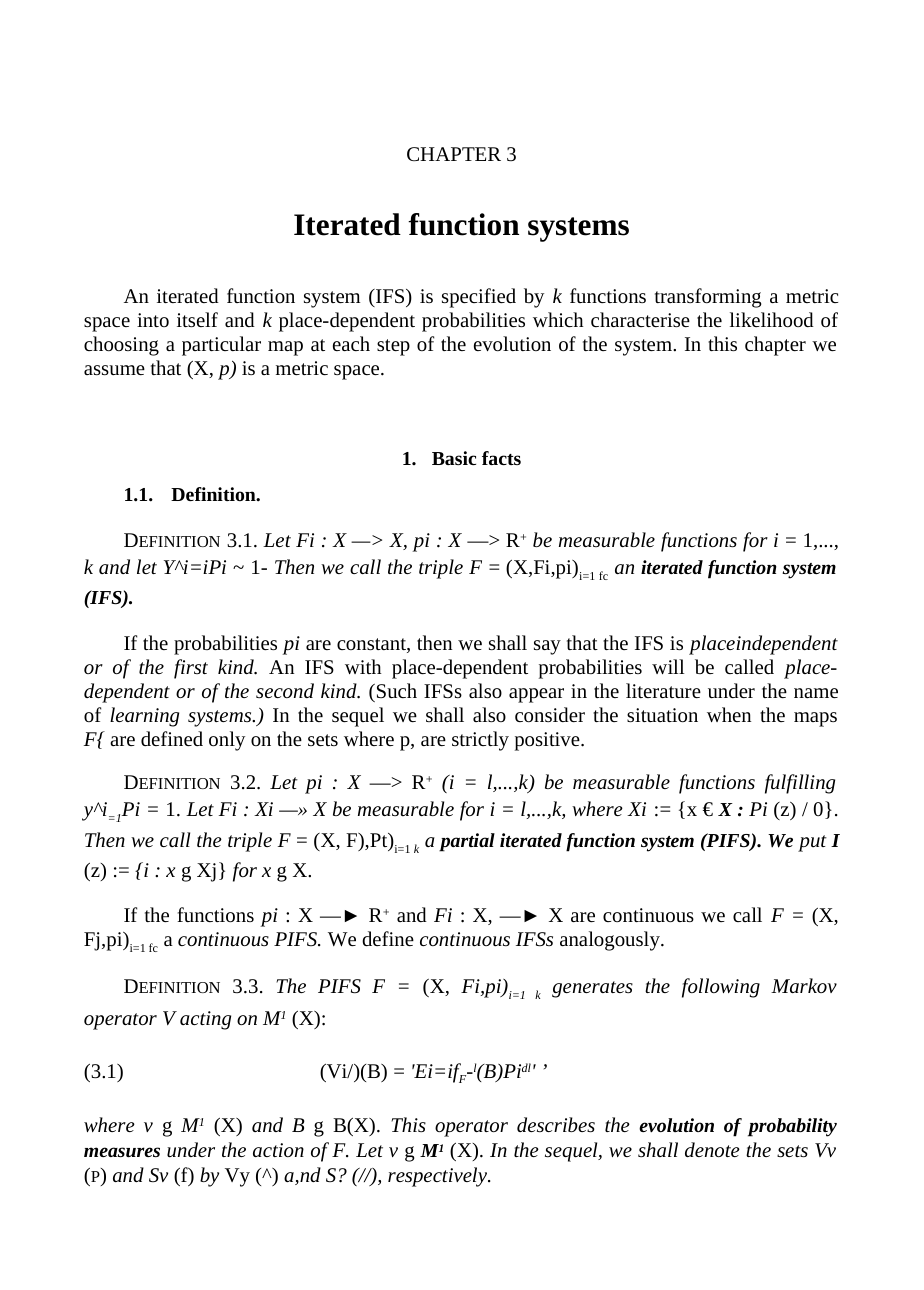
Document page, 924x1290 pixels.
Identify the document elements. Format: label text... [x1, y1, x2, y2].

subtitle 1.1. Definition. [84, 483, 839, 506]
text Definition 3.3. The PIFS F = (X, Fi,pi)i=1 k generates the following Markov operator V acting on M1 (X): [84, 974, 839, 1030]
text Definition 3.1. Let Fi : X —> X, pi : X —> R+ be measurable functions for i = 1,..., k and let Y^i=iPi ~ 1- Then we call the triple F = (X,Fi,pi)i=1 fc an iterated function system (IFS). [84, 527, 839, 609]
text (3.1) (Vi/)(B) = 'Ei=ifF-l(B)Pidl' ’ [84, 1058, 839, 1087]
subtitle Iterated function systems [84, 206, 839, 242]
text If the probabilities pi are constant, then we shall say that the IFS is place­independent or of the first kind. An IFS with place-dependent probabilities will be called place-dependent or of the second kind. (Such IFSs also appear in the literature under the name of learning systems.) In the sequel we shall also consider the situation when the maps F{ are defined only on the sets where p, are strictly positive. [84, 631, 839, 751]
text Definition 3.2. Let pi : X —> R+ (i = l,...,k) be measurable functions fulfilling y^i=1Pi = 1. Let Fi : Xi —» X be measurable for i = l,...,k, where Xi := {x € X : Pi (z) / 0}. Then we call the triple F = (X, F),Pt)i=1 k a partial iterated function system (PIFS). We put I (z) := {i : x g Xj} for x g X. [84, 770, 839, 882]
list Basic facts [84, 446, 839, 469]
text If the functions pi : X —► R+ and Fi : X, —► X are continuous we call F = (X, Fj,pi)i=1 fc a continuous PIFS. We define continuous IFSs analogously. [84, 903, 839, 956]
text An iterated function system (IFS) is specified by k functions transforming a metric space into itself and k place-dependent probabilities which characterise the likelihood of choosing a particular map at each step of the evolution of the system. In this chapter we assume that (X, p) is a metric space. [84, 283, 839, 380]
text CHAPTER 3 [84, 141, 839, 166]
text where v g M1 (X) and B g B(X). This operator describes the evolution of probability measures under the action of F. Let v g M1 (X). In the sequel, we shall denote the sets Vv (p) and Sv (f) by Vy (^) a,nd S? (//), respectively. [84, 1113, 839, 1187]
